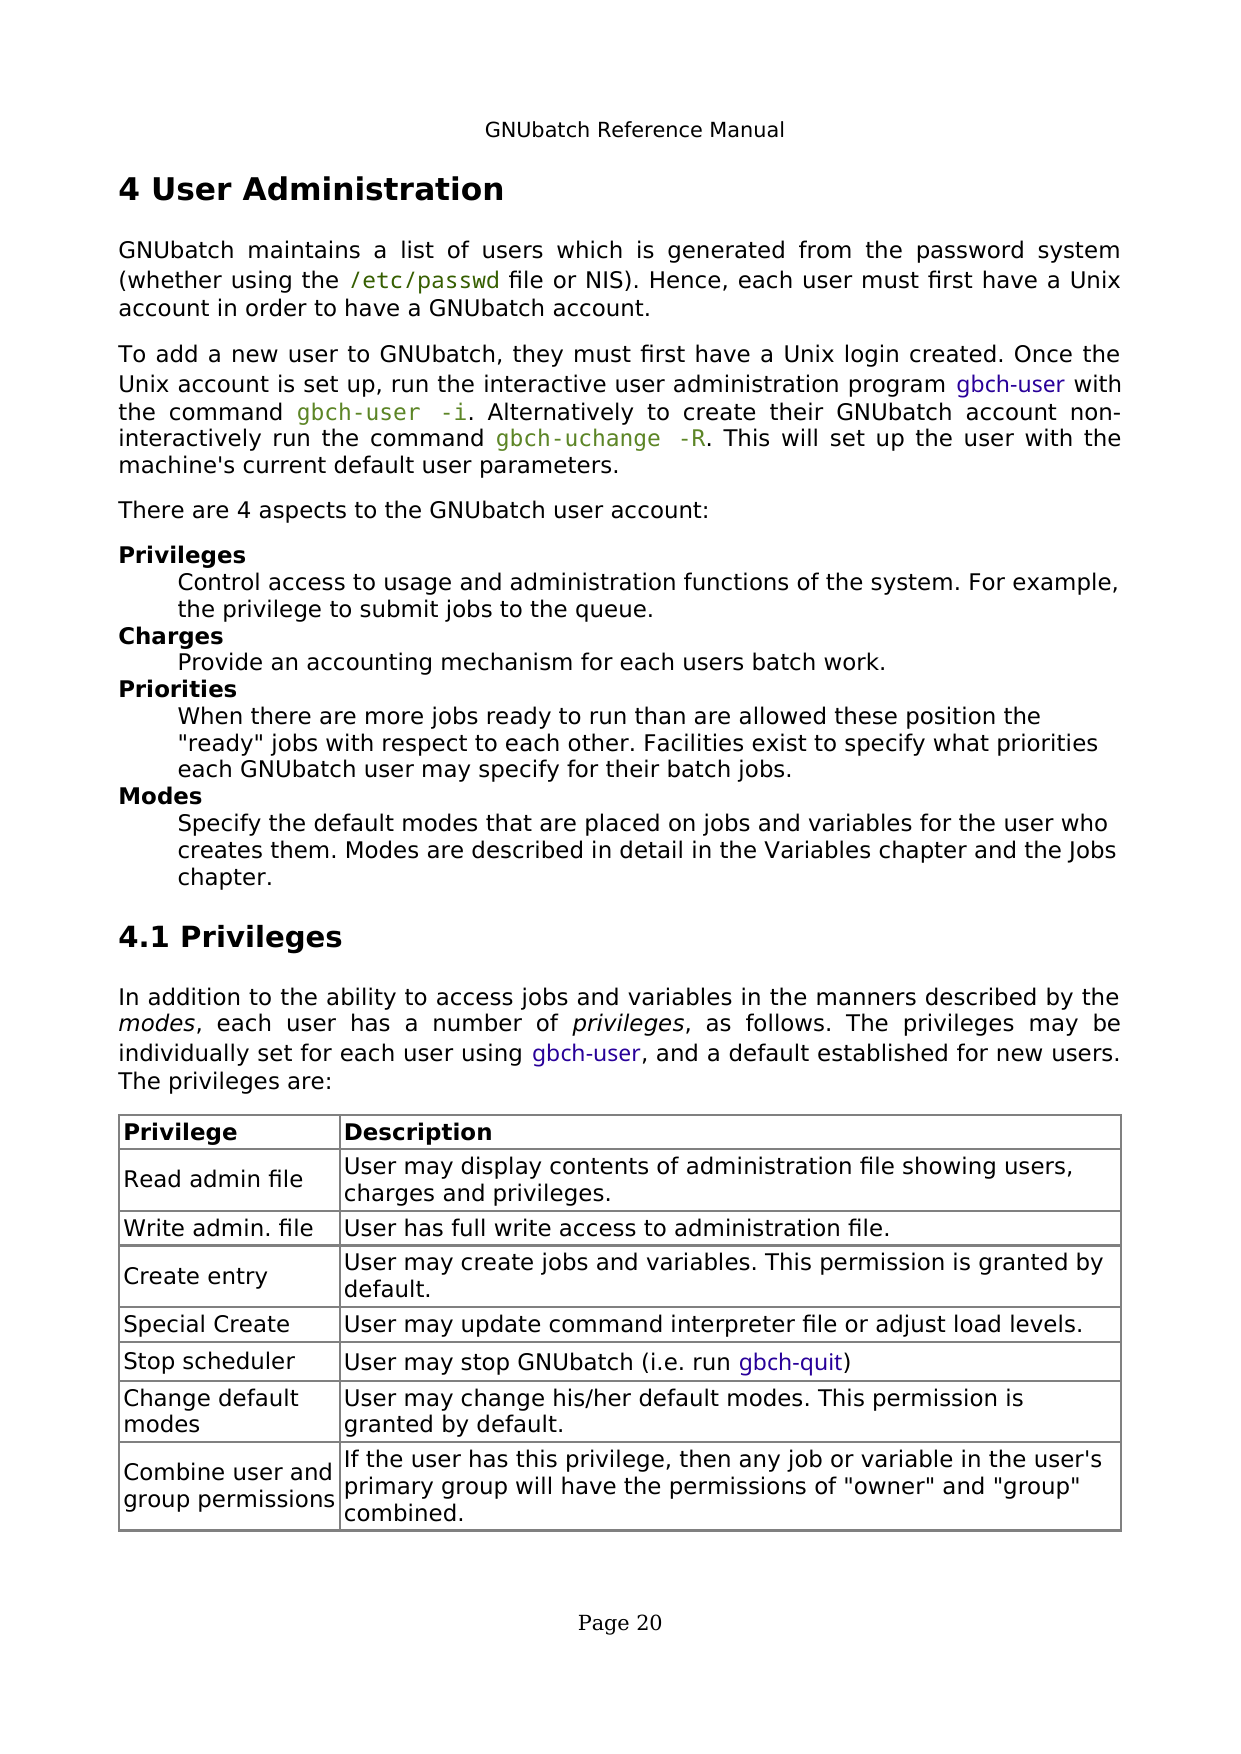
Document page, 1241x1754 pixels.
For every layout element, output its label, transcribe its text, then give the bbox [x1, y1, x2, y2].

table_cell Create entry [120, 1247, 339, 1306]
table_header Privilege [120, 1116, 339, 1148]
subtitle User Administration [118, 172, 1122, 208]
table_cell User may change his/her default modes. This permission is granted by default. [341, 1382, 1120, 1441]
subtitle Charges [118, 623, 1122, 649]
table_cell User has full write access to administration file. [341, 1212, 1120, 1244]
table_cell User may stop GNUbatch (i.e. run gbch-quit) [341, 1343, 1120, 1380]
table_cell Stop scheduler [120, 1343, 339, 1380]
table_cell User may create jobs and variables. This permission is granted by default. [341, 1247, 1120, 1306]
text To add a new user to GNUbatch, they must first have a Unix login created. Once the Unix account is set up, run the interactive user administration program gbch-user with the command gbch-user -i. Alternatively to create their GNUbatch account non-interactively run the command gbch-uchange -R. This will set up the user with the machine's current default user parameters. [118, 341, 1122, 479]
table_cell If the user has this privilege, then any job or variable in the user's primary group will have the permissions of "owner" and "group" combined. [341, 1443, 1120, 1529]
text There are 4 aspects to the GNUbatch user account: [118, 497, 1122, 524]
subtitle Privileges [118, 542, 1122, 569]
subtitle Privileges [118, 920, 1122, 954]
subtitle Modes [118, 783, 1122, 810]
list When there are more jobs ready to run than are allowed these position the "ready" jobs with respect to each other. Facilities exist to specify what priorities each GNUbatch user may specify for their batch jobs. [177, 703, 1122, 783]
subtitle Priorities [118, 676, 1122, 703]
table_header Description [341, 1116, 1120, 1148]
table_cell Read admin file [120, 1150, 339, 1210]
table_cell Change default modes [120, 1382, 339, 1441]
list Specify the default modes that are placed on jobs and variables for the user who creates them. Modes are described in detail in the Variables chapter and the Jobs chapter. [177, 810, 1122, 891]
text In addition to the ability to access jobs and variables in the manners described by the modes, each user has a number of privileges, as follows. The privileges may be individually set for each user using gbch-user, and a default established for new users. The privileges are: [118, 984, 1122, 1095]
table_cell User may display contents of administration file showing users, charges and privileges. [341, 1150, 1120, 1210]
table_cell User may update command interpreter file or adjust load levels. [341, 1308, 1120, 1341]
text GNUbatch maintains a list of users which is generated from the password system (whether using the /etc/passwd file or NIS). Hence, each user must first have a Unix account in order to have a GNUbatch account. [118, 238, 1122, 322]
list Control access to usage and administration functions of the system. For example, the privilege to submit jobs to the queue. [177, 569, 1122, 623]
table_cell Combine user and group permissions [120, 1443, 339, 1529]
table_cell Write admin. file [120, 1212, 339, 1244]
list Provide an accounting mechanism for each users batch work. [177, 649, 1122, 676]
table_cell Special Create [120, 1308, 339, 1341]
